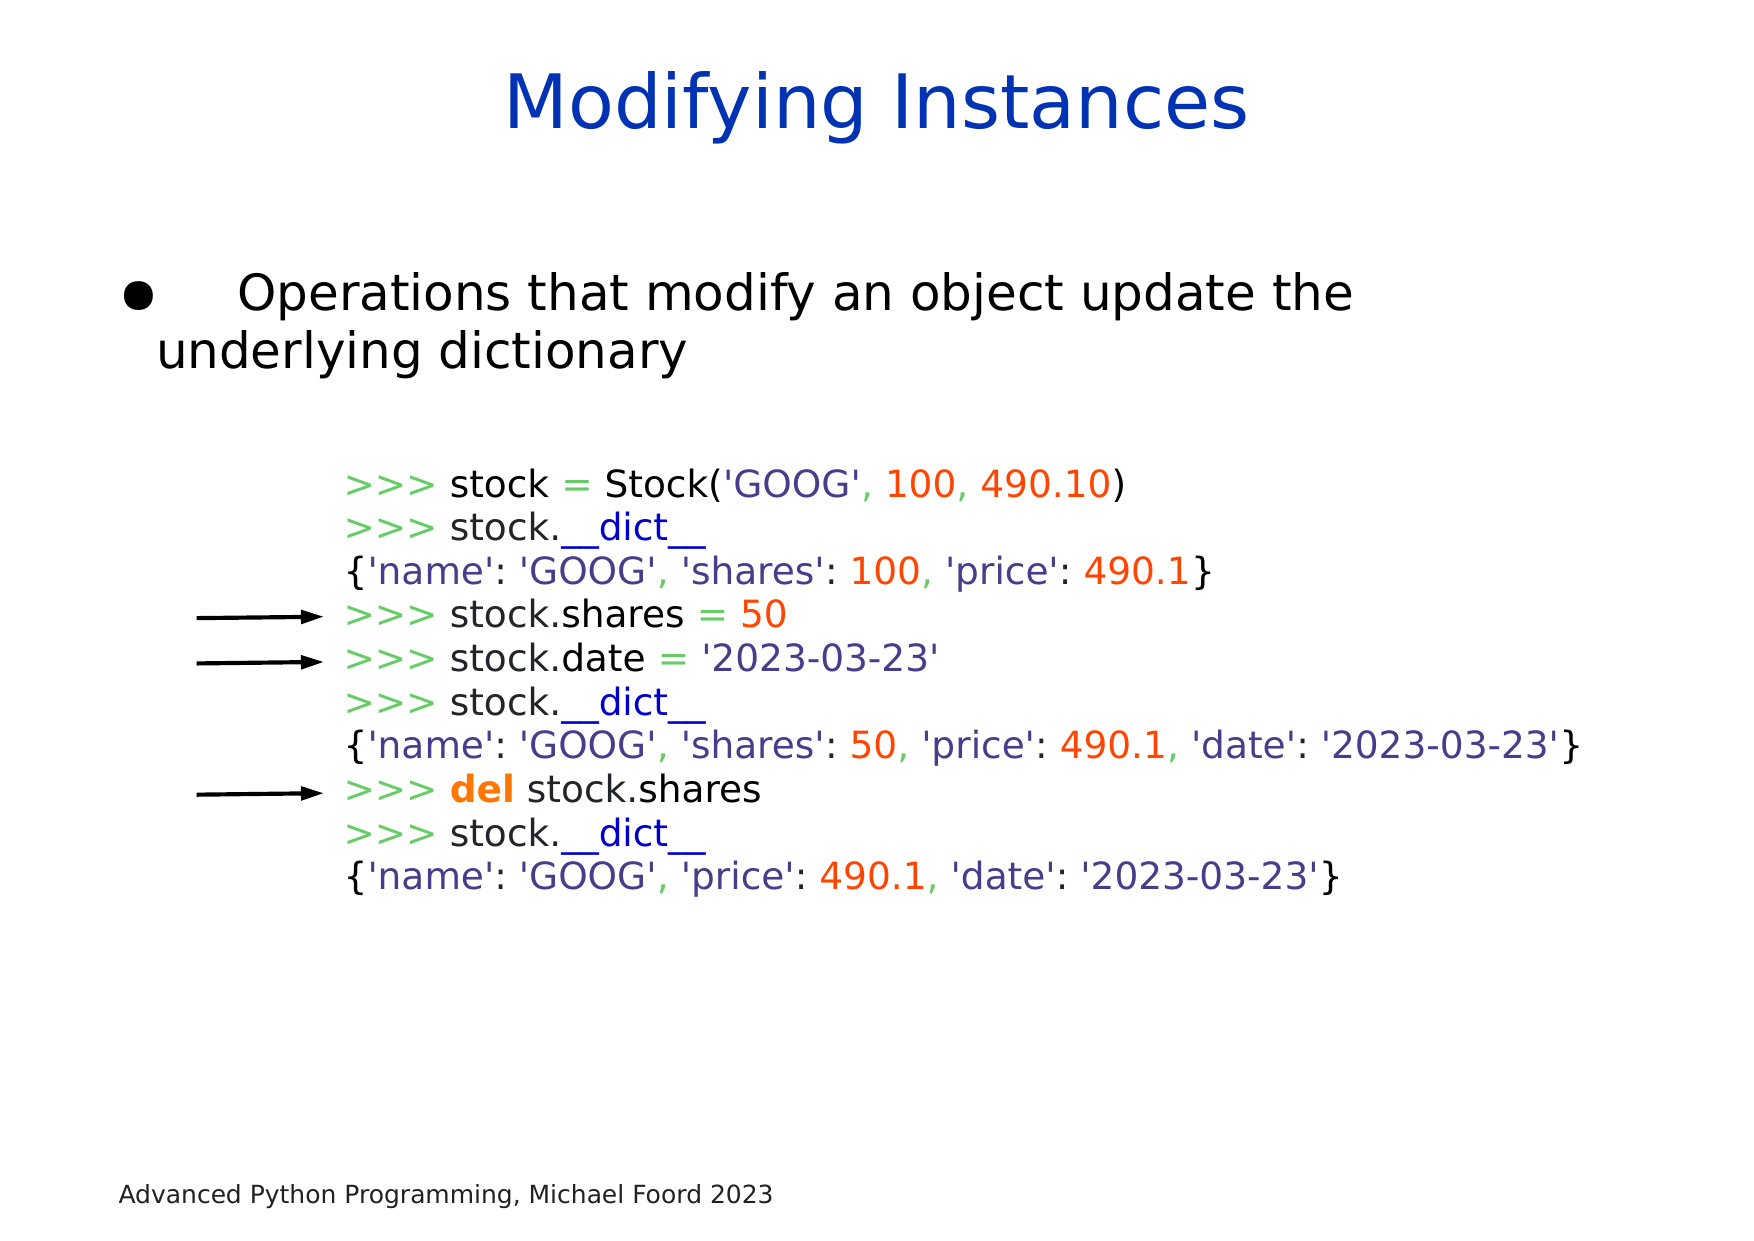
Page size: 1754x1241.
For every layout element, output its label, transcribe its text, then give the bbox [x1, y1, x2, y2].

list Operations that modify an object update the underlying dictionary [118, 263, 1636, 380]
text >>> stock.__dict__ [343, 680, 1636, 724]
text >>> stock.__dict__ [343, 506, 1636, 549]
text >>> stock.__dict__ [343, 811, 1636, 855]
text >>> stock = Stock('GOOG', 100, 490.10) [343, 462, 1636, 506]
text {'name': 'GOOG', 'shares': 50, 'price': 490.1, 'date': '2023-03-23'} [343, 724, 1636, 768]
text {'name': 'GOOG', 'shares': 100, 'price': 490.1} [343, 549, 1636, 593]
text >>> stock.shares = 50 [343, 593, 1636, 637]
text >>> del stock.shares [343, 768, 1636, 811]
text >>> stock.date = '2023-03-23' [343, 637, 1636, 680]
text Modifying Instances [118, 59, 1636, 146]
text {'name': 'GOOG', 'price': 490.1, 'date': '2023-03-23'} [343, 855, 1636, 899]
